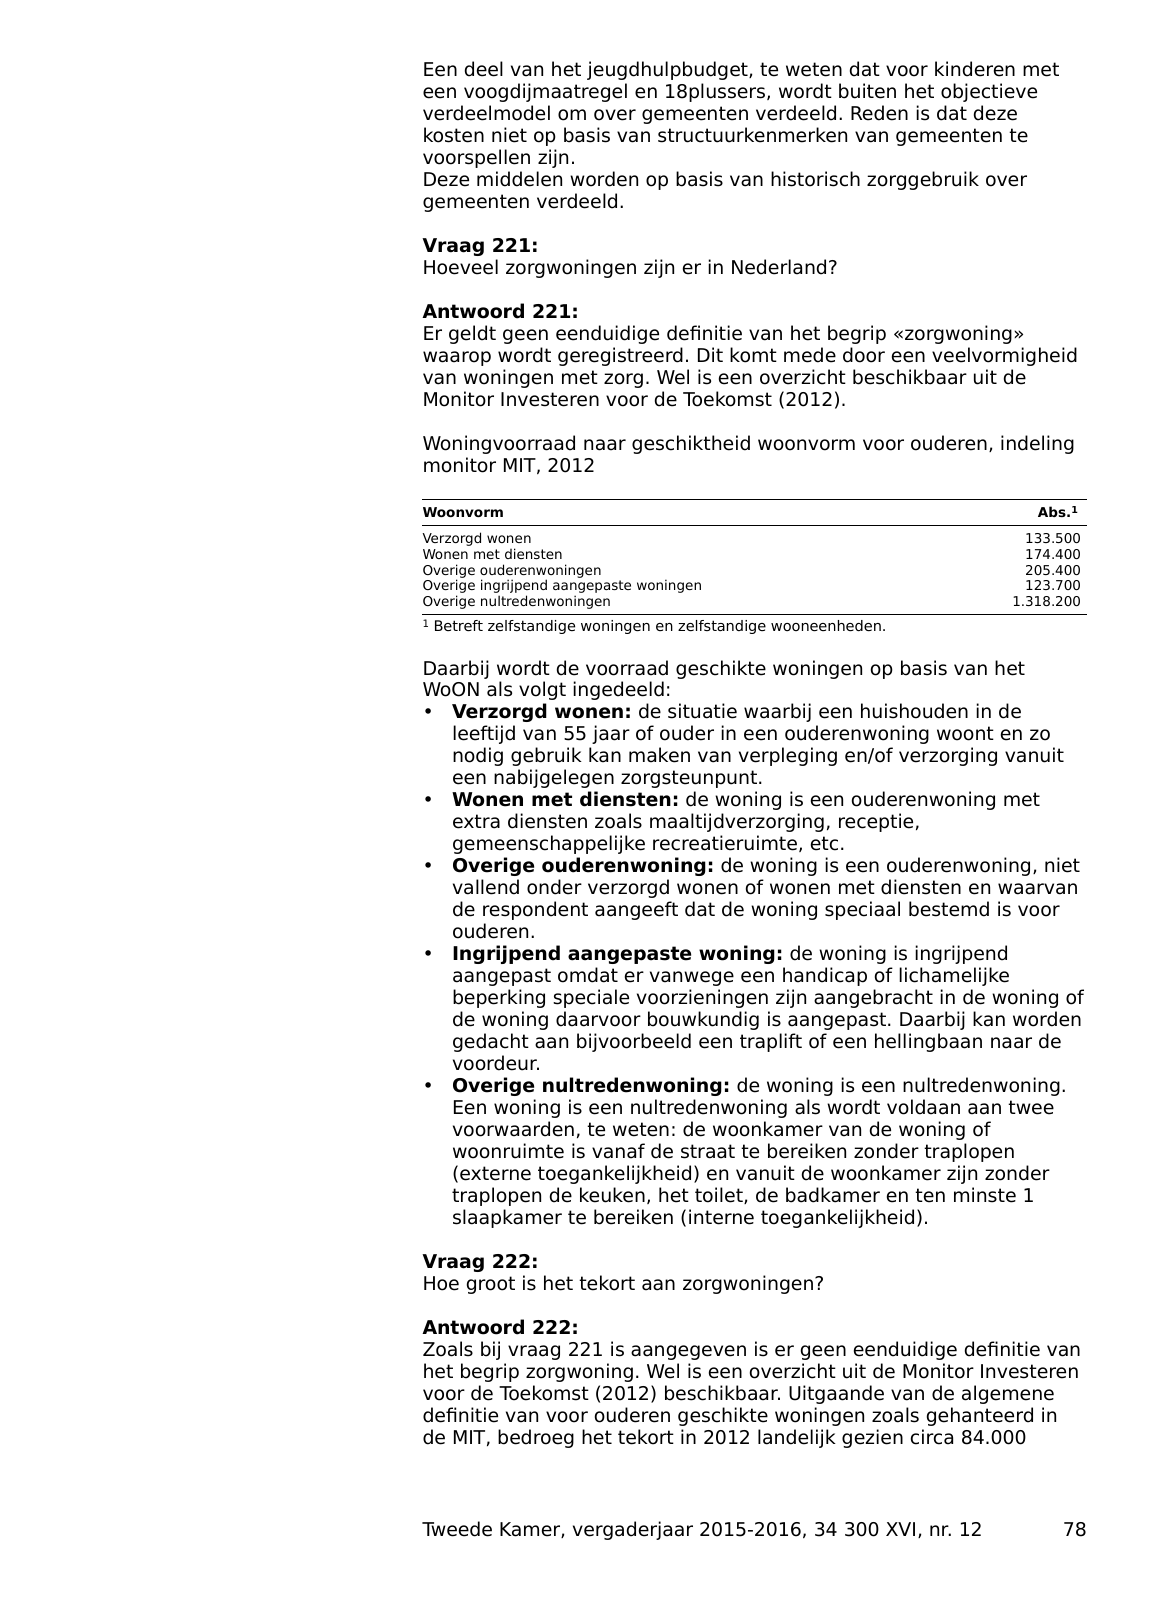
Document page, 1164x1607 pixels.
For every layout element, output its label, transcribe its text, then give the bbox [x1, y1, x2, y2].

text Vraag 222: [422, 1251, 1087, 1273]
text Hoe groot is het tekort aan zorgwoningen? [422, 1273, 1087, 1295]
table_header Woonvorm [422, 500, 866, 525]
table_header Abs.1 [866, 500, 1087, 525]
table_cell 205.400 [866, 563, 1087, 578]
text Hoeveel zorgwoningen zijn er in Nederland? [422, 257, 1087, 279]
text • Ingrijpend aangepaste woning: de woning is ingrijpend aangepast omdat er vanwege een handicap of lichamelijke beperking speciale voorzieningen zijn aangebracht in de woning of de woning daarvoor bouwkundig is aangepast. Daarbij kan worden gedacht aan bijvoorbeeld een traplift of een hellingbaan naar de voordeur. [422, 943, 1087, 1075]
text Deze middelen worden op basis van historisch zorggebruik over gemeenten verdeeld. [422, 169, 1087, 213]
table_cell 1.318.200 [866, 594, 1087, 614]
text Vraag 221: [422, 235, 1087, 257]
text • Verzorgd wonen: de situatie waarbij een huishouden in de leeftijd van 55 jaar of ouder in een ouderenwoning woont en zo nodig gebruik kan maken van verpleging en/of verzorging vanuit een nabijgelegen zorgsteunpunt. [422, 701, 1087, 789]
text Er geldt geen eenduidige definitie van het begrip «zorgwoning» waarop wordt geregistreerd. Dit komt mede door een veelvormigheid van woningen met zorg. Wel is een overzicht beschikbaar uit de Monitor Investeren voor de Toekomst (2012). [422, 323, 1087, 411]
table_cell Wonen met diensten [422, 547, 866, 562]
text Daarbij wordt de voorraad geschikte woningen op basis van het WoON als volgt ingedeeld: [422, 657, 1087, 701]
text Een deel van het jeugdhulpbudget, te weten dat voor kinderen met een voogdijmaatregel en 18plussers, wordt buiten het objectieve verdeelmodel om over gemeenten verdeeld. Reden is dat deze kosten niet op basis van structuurkenmerken van gemeenten te voorspellen zijn. [422, 59, 1087, 169]
text Zoals bij vraag 221 is aangegeven is er geen eenduidige definitie van het begrip zorgwoning. Wel is een overzicht uit de Monitor Investeren voor de Toekomst (2012) beschikbaar. Uitgaande van de algemene definitie van voor ouderen geschikte woningen zoals gehanteerd in de MIT, bedroeg het tekort in 2012 landelijk gezien circa 84.000 [422, 1339, 1087, 1449]
table_cell 1 Betreft zelfstandige woningen en zelfstandige wooneenheden. [422, 615, 1087, 635]
table_cell Overige nultredenwoningen [422, 594, 866, 614]
table_cell 133.500 [866, 526, 1087, 547]
text • Overige ouderenwoning: de woning is een ouderenwoning, niet vallend onder verzorgd wonen of wonen met diensten en waarvan de respondent aangeeft dat de woning speciaal bestemd is voor ouderen. [422, 855, 1087, 943]
table_cell Overige ouderenwoningen [422, 563, 866, 578]
table_cell Overige ingrijpend aangepaste woningen [422, 578, 866, 594]
table_cell Verzorgd wonen [422, 526, 866, 547]
text • Overige nultredenwoning: de woning is een nultredenwoning. Een woning is een nultredenwoning als wordt voldaan aan twee voorwaarden, te weten: de woonkamer van de woning of woonruimte is vanaf de straat te bereiken zonder traplopen (externe toegankelijkheid) en vanuit de woonkamer zijn zonder traplopen de keuken, het toilet, de badkamer en ten minste 1 slaapkamer te bereiken (interne toegankelijkheid). [422, 1075, 1087, 1229]
text Antwoord 221: [422, 301, 1087, 323]
table_cell 123.700 [866, 578, 1087, 594]
text Woningvoorraad naar geschiktheid woonvorm voor ouderen, indeling monitor MIT, 2012 [422, 433, 1087, 477]
text • Wonen met diensten: de woning is een ouderenwoning met extra diensten zoals maaltijdverzorging, receptie, gemeenschappelijke recreatieruimte, etc. [422, 789, 1087, 855]
table_cell 174.400 [866, 547, 1087, 562]
text Antwoord 222: [422, 1317, 1087, 1339]
